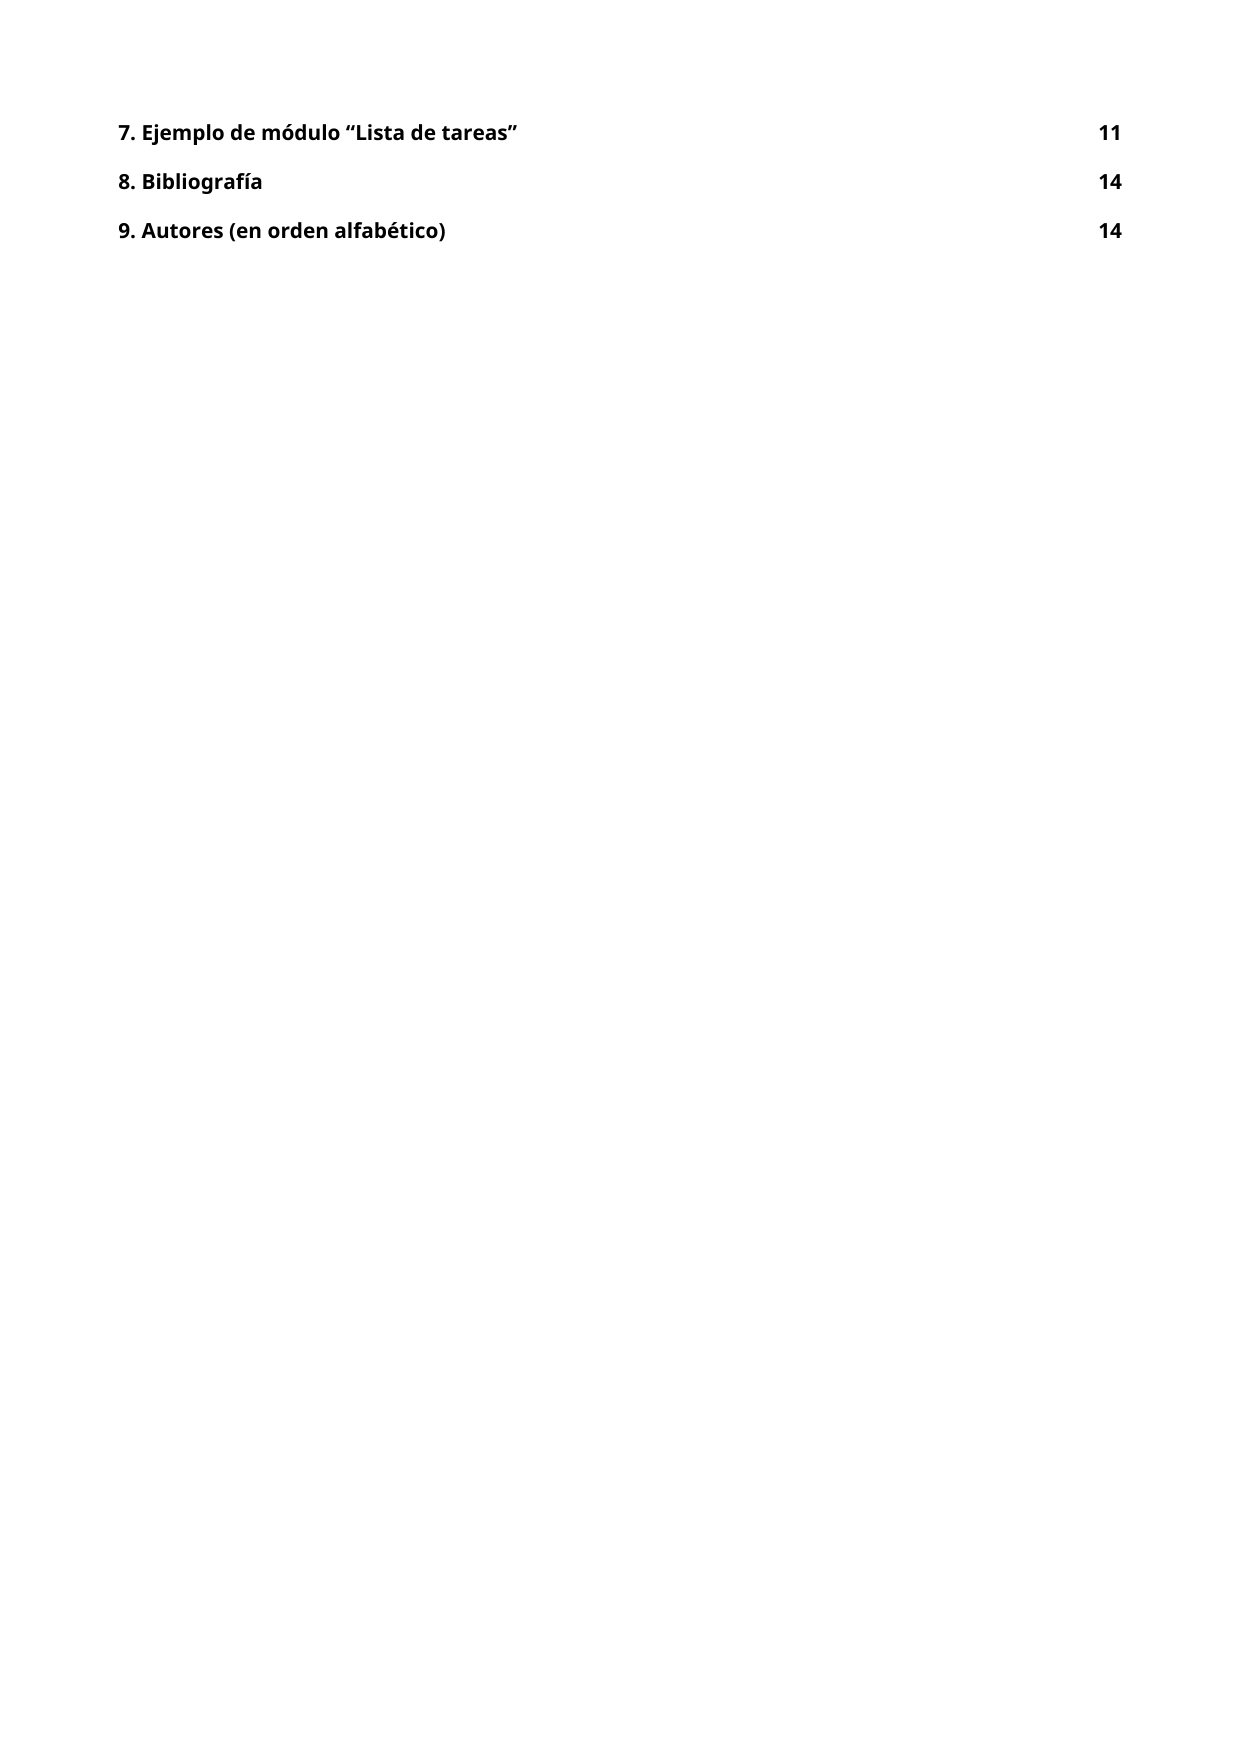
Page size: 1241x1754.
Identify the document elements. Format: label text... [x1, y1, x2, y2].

text 8. Bibliografía 14 [118, 167, 1122, 196]
text 7. Ejemplo de módulo “Lista de tareas” 11 [118, 118, 1122, 147]
text 9. Autores (en orden alfabético) 14 [118, 217, 1122, 245]
